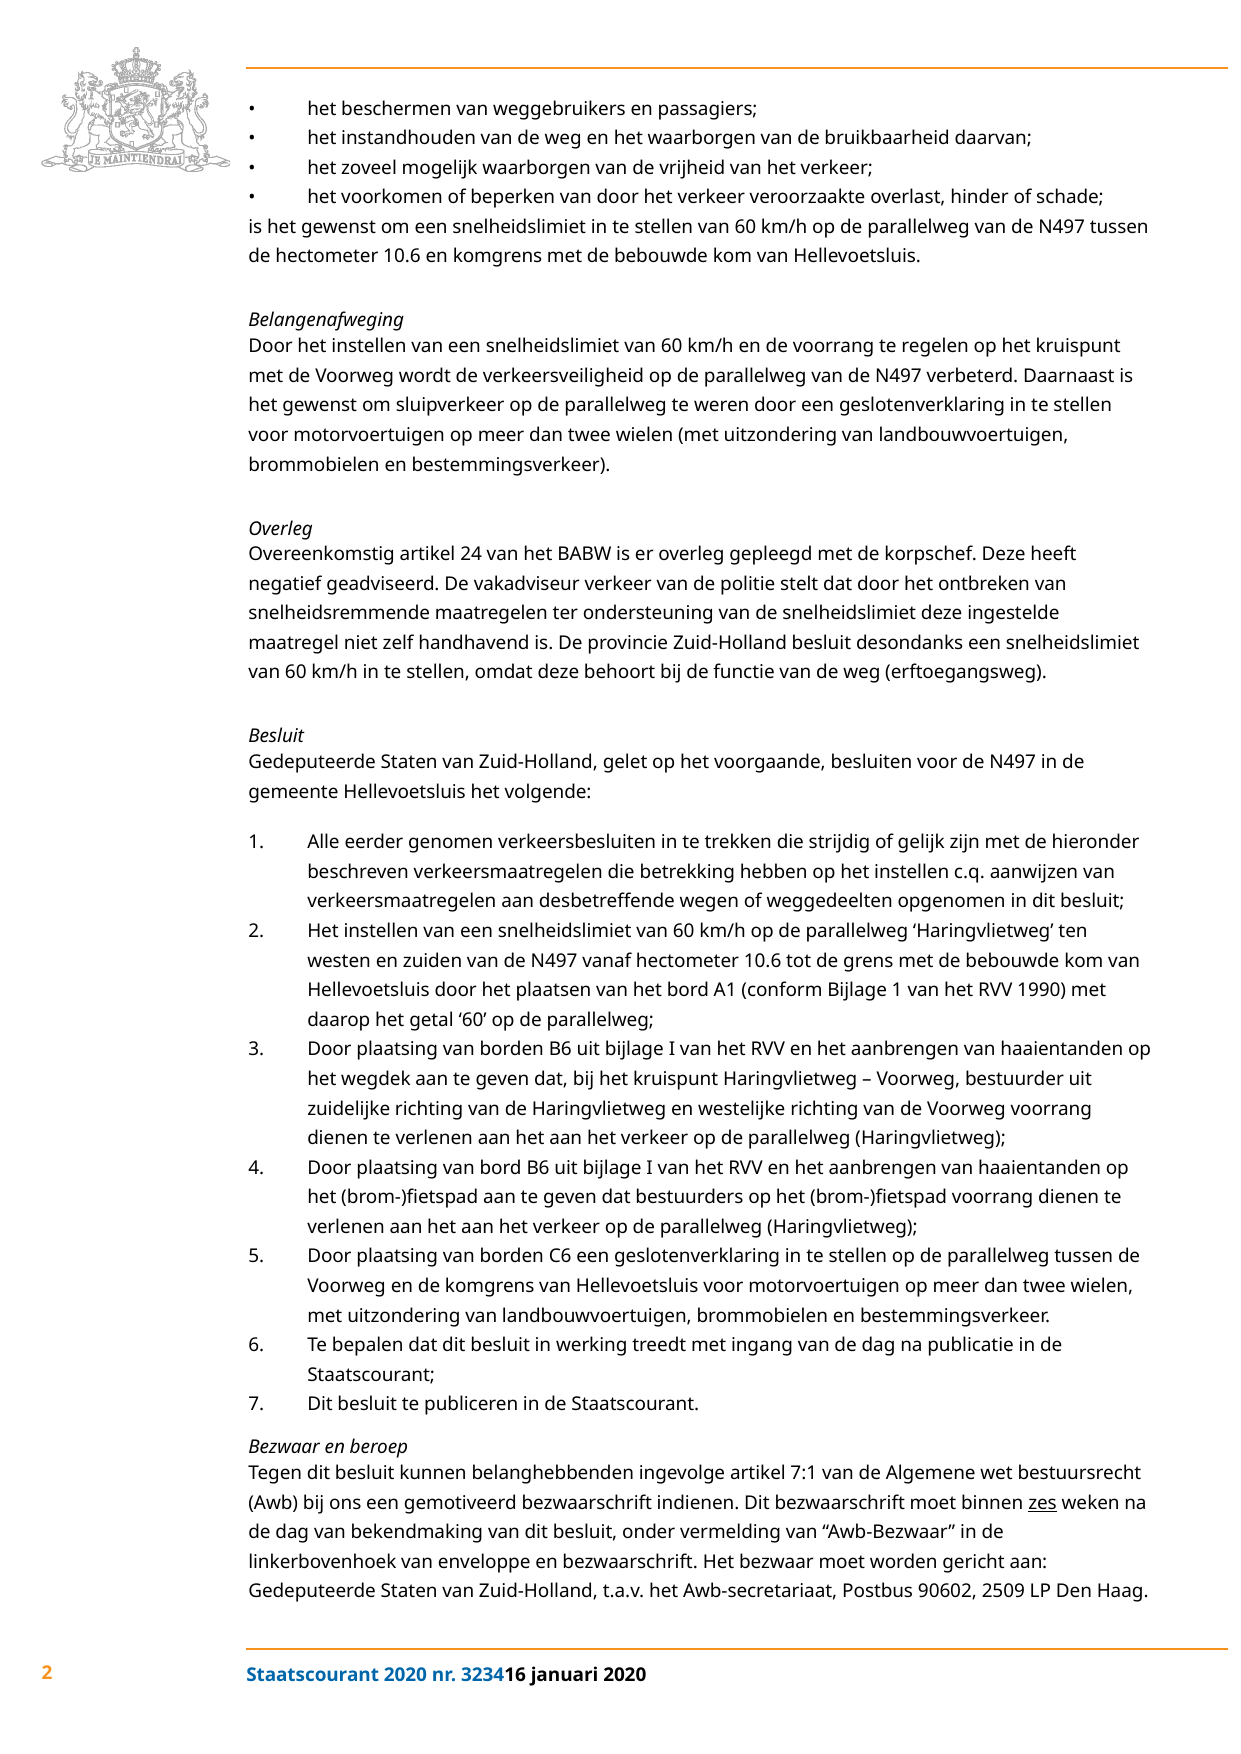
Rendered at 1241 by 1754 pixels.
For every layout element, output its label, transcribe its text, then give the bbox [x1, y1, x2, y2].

list Dit besluit te publiceren in de Staatscourant. [248, 1391, 1152, 1416]
text Gedeputeerde Staten van Zuid-Holland, gelet op het voorgaande, besluiten voor de N497 in de gemeente Hellevoetsluis het volgende: [248, 748, 1152, 804]
text Bezwaar en beroep [248, 1434, 1152, 1459]
list Door plaatsing van bord B6 uit bijlage I van het RVV en het aanbrengen van haaientanden op het (brom-)fietspad aan te geven dat bestuurders op het (brom-)fietspad voorrang dienen te verlenen aan het aan het verkeer op de parallelweg (Haringvlietweg); [248, 1154, 1152, 1239]
text Overeenkomstig artikel 24 van het BABW is er overleg gepleegd met de korpschef. Deze heeft negatief geadviseerd. De vakadviseur verkeer van de politie stelt dat door het ontbreken van snelheidsremmende maatregelen ter ondersteuning van de snelheidslimiet deze ingestelde maatregel niet zelf handhavend is. De provincie Zuid-Holland besluit desondanks een snelheidslimiet van 60 km/h in te stellen, omdat deze behoort bij de functie van de weg (erftoegangsweg). [248, 540, 1152, 684]
text Tegen dit besluit kunnen belanghebbenden ingevolge artikel 7:1 van de Algemene wet bestuursrecht (Awb) bij ons een gemotiveerd bezwaarschrift indienen. Dit bezwaarschrift moet binnen zes weken na de dag van bekendmaking van dit besluit, onder vermelding van “Awb-Bezwaar” in de linkerbovenhoek van enveloppe en bezwaarschrift. Het bezwaar moet worden gericht aan: Gedeputeerde Staten van Zuid-Holland, t.a.v. het Awb-secretariaat, Postbus 90602, 2509 LP Den Haag. [248, 1459, 1152, 1603]
list Alle eerder genomen verkeersbesluiten in te trekken die strijdig of gelijk zijn met de hieronder beschreven verkeersmaatregelen die betrekking hebben op het instellen c.q. aanwijzen van verkeersmaatregelen aan desbetreffende wegen of weggedeelten opgenomen in dit besluit; [248, 828, 1152, 913]
text Overleg [248, 515, 1152, 540]
text Door het instellen van een snelheidslimiet van 60 km/h en de voorrang te regelen op het kruispunt met de Voorweg wordt de verkeersveiligheid op de parallelweg van de N497 verbeterd. Daarnaast is het gewenst om sluipverkeer op de parallelweg te weren door een geslotenverklaring in te stellen voor motorvoertuigen op meer dan twee wielen (met uitzondering van landbouwvoertuigen, brommobielen en bestemmingsverkeer). [248, 332, 1152, 476]
list Door plaatsing van borden C6 een geslotenverklaring in te stellen op de parallelweg tussen de Voorweg en de komgrens van Hellevoetsluis voor motorvoertuigen op meer dan twee wielen, met uitzondering van landbouwvoertuigen, brommobielen en bestemmingsverkeer. [248, 1243, 1152, 1327]
list het zoveel mogelijk waarborgen van de vrijheid van het verkeer; [248, 154, 1152, 180]
list Door plaatsing van borden B6 uit bijlage I van het RVV en het aanbrengen van haaientanden op het wegdek aan te geven dat, bij het kruispunt Haringvlietweg – Voorweg, bestuurder uit zuidelijke richting van de Haringvlietweg en westelijke richting van de Voorweg voorrang dienen te verlenen aan het aan het verkeer op de parallelweg (Haringvlietweg); [248, 1036, 1152, 1150]
text Belangenafweging [248, 307, 1152, 332]
list het voorkomen of beperken van door het verkeer veroorzaakte overlast, hinder of schade; [248, 183, 1152, 209]
list Te bepalen dat dit besluit in werking treedt met ingang van de dag na publicatie in de Staatscourant; [248, 1331, 1152, 1387]
list het beschermen van weggebruikers en passagiers; [248, 95, 1152, 121]
list Het instellen van een snelheidslimiet van 60 km/h op de parallelweg ‘Haringvlietweg’ ten westen en zuiden van de N497 vanaf hectometer 10.6 tot de grens met de bebouwde kom van Hellevoetsluis door het plaatsen van het bord A1 (conform Bijlage 1 van het RVV 1990) met daarop het getal ‘60’ op de parallelweg; [248, 917, 1152, 1032]
text Besluit [248, 723, 1152, 748]
picture [41, 47, 231, 172]
text is het gewenst om een snelheidslimiet in te stellen van 60 km/h op de parallelweg van de N497 tussen de hectometer 10.6 en komgrens met de bebouwde kom van Hellevoetsluis. [248, 213, 1152, 268]
list het instandhouden van de weg en het waarborgen van de bruikbaarheid daarvan; [248, 124, 1152, 150]
